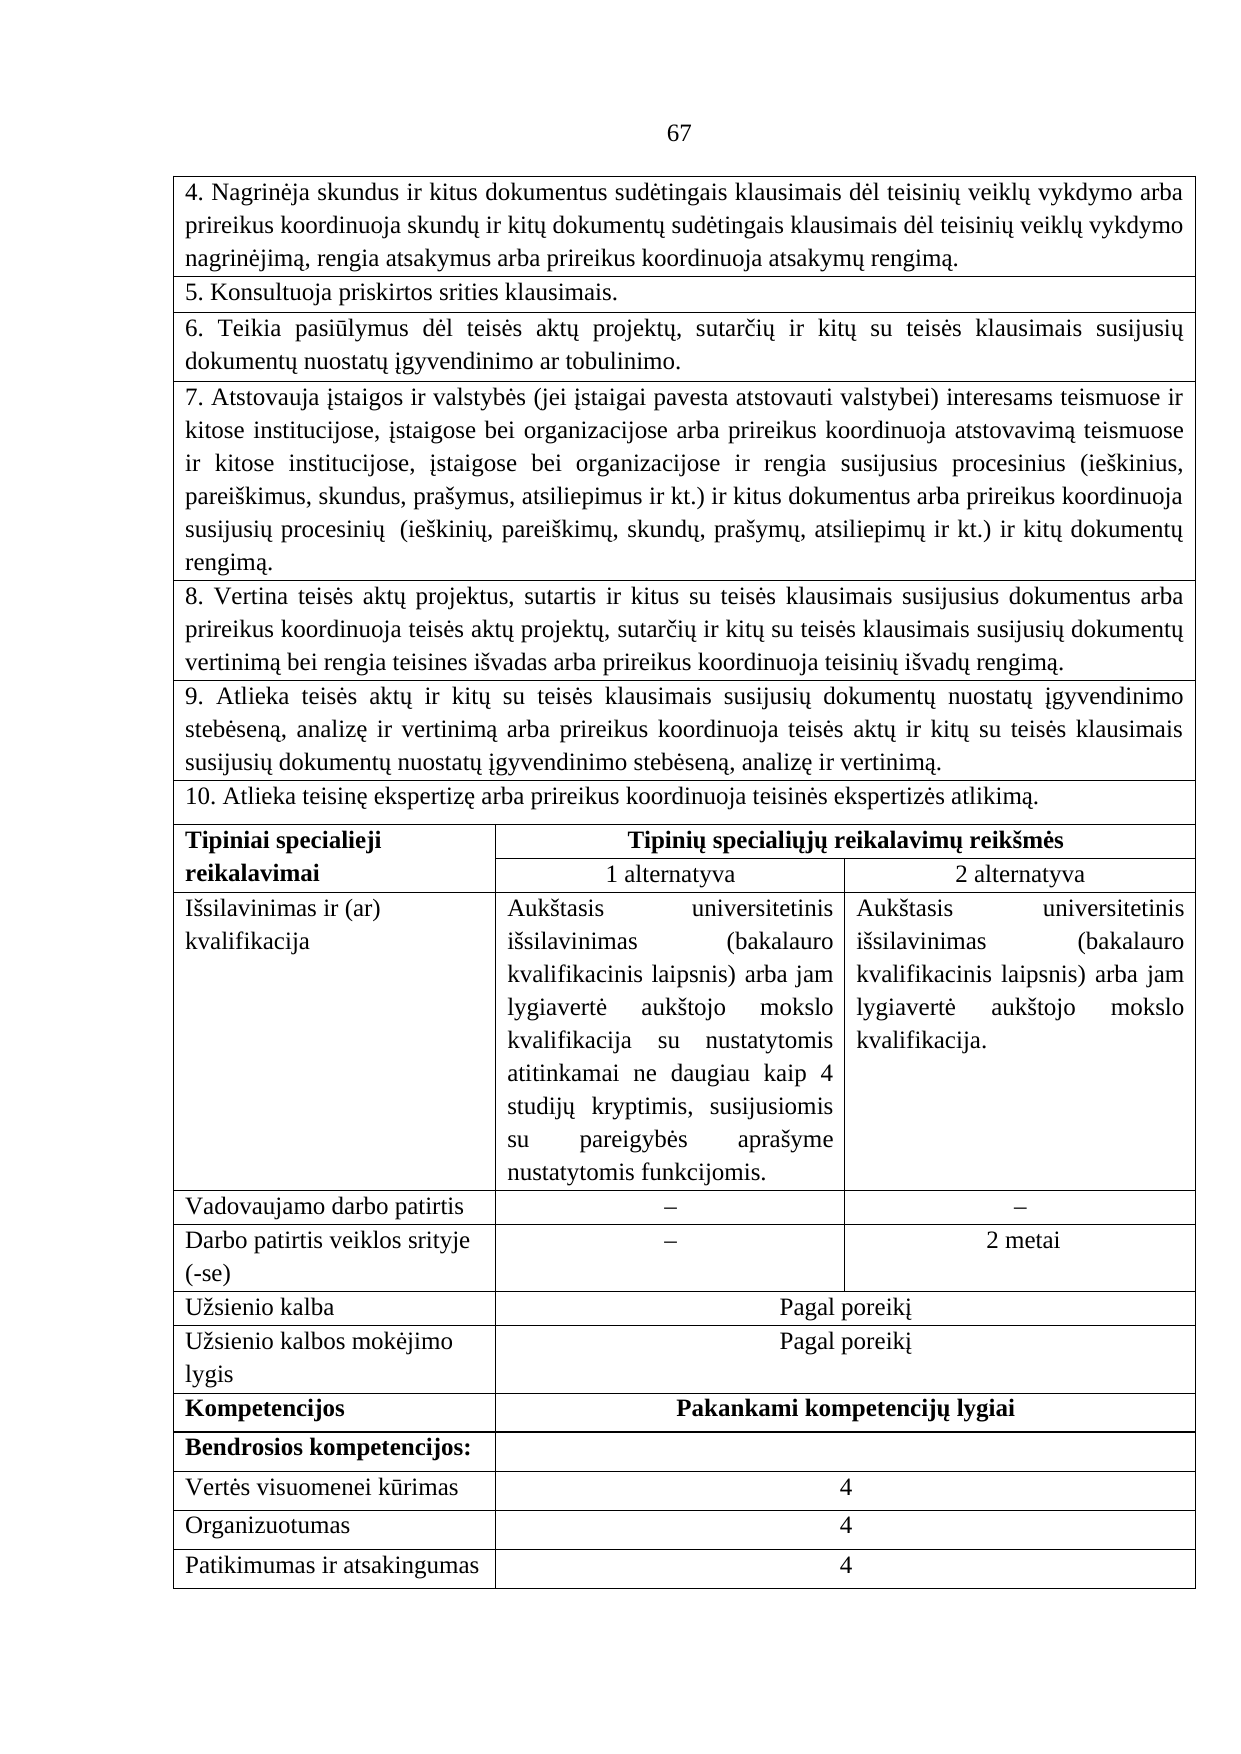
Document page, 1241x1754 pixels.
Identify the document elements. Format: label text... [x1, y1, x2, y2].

table_cell 10. Atlieka teisinę ekspertizę arba prireikus koordinuoja teisinės ekspertizės atlikimą. [174, 781, 1195, 824]
table_cell [496, 1433, 1195, 1471]
table_cell Pagal poreikį [496, 1326, 1195, 1392]
table_cell Patikimumas ir atsakingumas [174, 1550, 495, 1588]
table_cell Vertės visuomenei kūrimas [174, 1472, 495, 1509]
table_cell Aukštasis universitetinis išsilavinimas (bakalauro kvalifikacinis laipsnis) arba jam lygiavertė aukštojo mokslo kvalifikacija su nustatytomis atitinkamai ne daugiau kaip 4 studijų kryptimis, susijusiomis su pareigybės aprašyme nustatytomis funkcijomis. [496, 893, 844, 1190]
table_cell – [496, 1191, 844, 1224]
table_cell 2 metai [845, 1225, 1195, 1291]
table_cell Užsienio kalba [174, 1292, 495, 1325]
table_cell Išsilavinimas ir (ar) kvalifikacija [174, 893, 495, 1190]
table_cell Tipinių specialiųjų reikalavimų reikšmės [496, 825, 1195, 858]
table_cell Užsienio kalbos mokėjimo lygis [174, 1326, 495, 1392]
table_cell 2 alternatyva [845, 859, 1195, 892]
table_cell Aukštasis universitetinis išsilavinimas (bakalauro kvalifikacinis laipsnis) arba jam lygiavertė aukštojo mokslo kvalifikacija. [845, 893, 1195, 1190]
table_cell 6. Teikia pasiūlymus dėl teisės aktų projektų, sutarčių ir kitų su teisės klausimais susijusių dokumentų nuostatų įgyvendinimo ar tobulinimo. [174, 313, 1195, 381]
table_cell Organizuotumas [174, 1511, 495, 1549]
table_cell 4 [496, 1511, 1195, 1549]
table_cell 5. Konsultuoja priskirtos srities klausimais. [174, 277, 1195, 312]
table_cell 4 [496, 1472, 1195, 1509]
table_cell 4 [496, 1550, 1195, 1588]
table_cell Kompetencijos [174, 1394, 495, 1431]
table_cell 4. Nagrinėja skundus ir kitus dokumentus sudėtingais klausimais dėl teisinių veiklų vykdymo arba prireikus koordinuoja skundų ir kitų dokumentų sudėtingais klausimais dėl teisinių veiklų vykdymo nagrinėjimą, rengia atsakymus arba prireikus koordinuoja atsakymų rengimą. [174, 177, 1195, 276]
table_cell Pagal poreikį [496, 1292, 1195, 1325]
table_cell Pakankami kompetencijų lygiai [496, 1394, 1195, 1431]
table_cell Darbo patirtis veiklos srityje (-se) [174, 1225, 495, 1291]
table_cell 8. Vertina teisės aktų projektus, sutartis ir kitus su teisės klausimais susijusius dokumentus arba prireikus koordinuoja teisės aktų projektų, sutarčių ir kitų su teisės klausimais susijusių dokumentų vertinimą bei rengia teisines išvadas arba prireikus koordinuoja teisinių išvadų rengimą. [174, 581, 1195, 680]
table_cell 1 alternatyva [496, 859, 844, 892]
table_cell Vadovaujamo darbo patirtis [174, 1191, 495, 1224]
table_cell Tipiniai specialieji reikalavimai [174, 825, 495, 892]
table_cell – [496, 1225, 844, 1291]
table_cell Bendrosios kompetencijos: [174, 1433, 495, 1471]
table_cell 7. Atstovauja įstaigos ir valstybės (jei įstaigai pavesta atstovauti valstybei) interesams teismuose ir kitose institucijose, įstaigose bei organizacijose arba prireikus koordinuoja atstovavimą teismuose ir kitose institucijose, įstaigose bei organizacijose ir rengia susijusius procesinius (ieškinius, pareiškimus, skundus, prašymus, atsiliepimus ir kt.) ir kitus dokumentus arba prireikus koordinuoja susijusių procesinių (ieškinių, pareiškimų, skundų, prašymų, atsiliepimų ir kt.) ir kitų dokumentų rengimą. [174, 382, 1195, 580]
table_cell 9. Atlieka teisės aktų ir kitų su teisės klausimais susijusių dokumentų nuostatų įgyvendinimo stebėseną, analizę ir vertinimą arba prireikus koordinuoja teisės aktų ir kitų su teisės klausimais susijusių dokumentų nuostatų įgyvendinimo stebėseną, analizę ir vertinimą. [174, 681, 1195, 780]
table_cell – [845, 1191, 1195, 1224]
